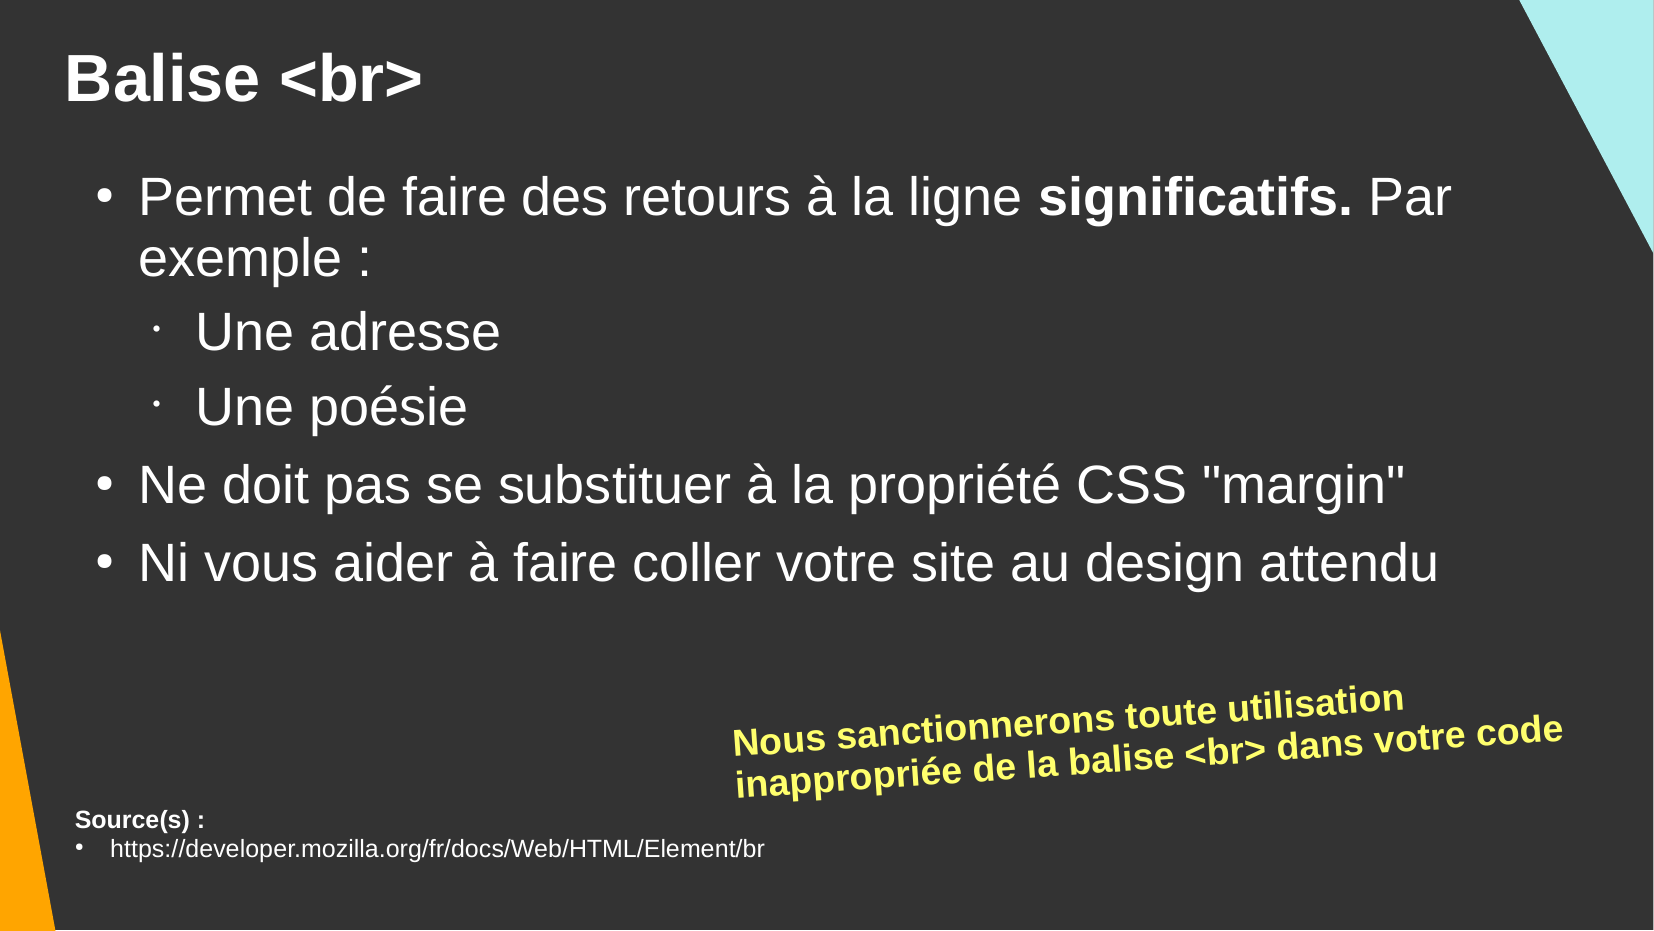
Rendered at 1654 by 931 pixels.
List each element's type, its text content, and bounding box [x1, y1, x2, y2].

text_box [1519, 0, 1654, 255]
list Permet de faire des retours à la ligne significatifs. Par exemple : Une adresse Une poésie Ne doit pas se substituer à la propriété CSS "margin" Ni vous aider à faire coller votre site au design attendu [80, 166, 1635, 603]
text_box [0, 630, 56, 931]
title Balise <br> [64, 40, 1553, 125]
text_box Nous sanctionnerons toute utilisation inappropriée de la balise <br> dans votre code [715, 656, 1583, 815]
text_box Source(s) : https://developer.mozilla.org/fr/docs/Web/HTML/Element/br [60, 798, 1546, 898]
